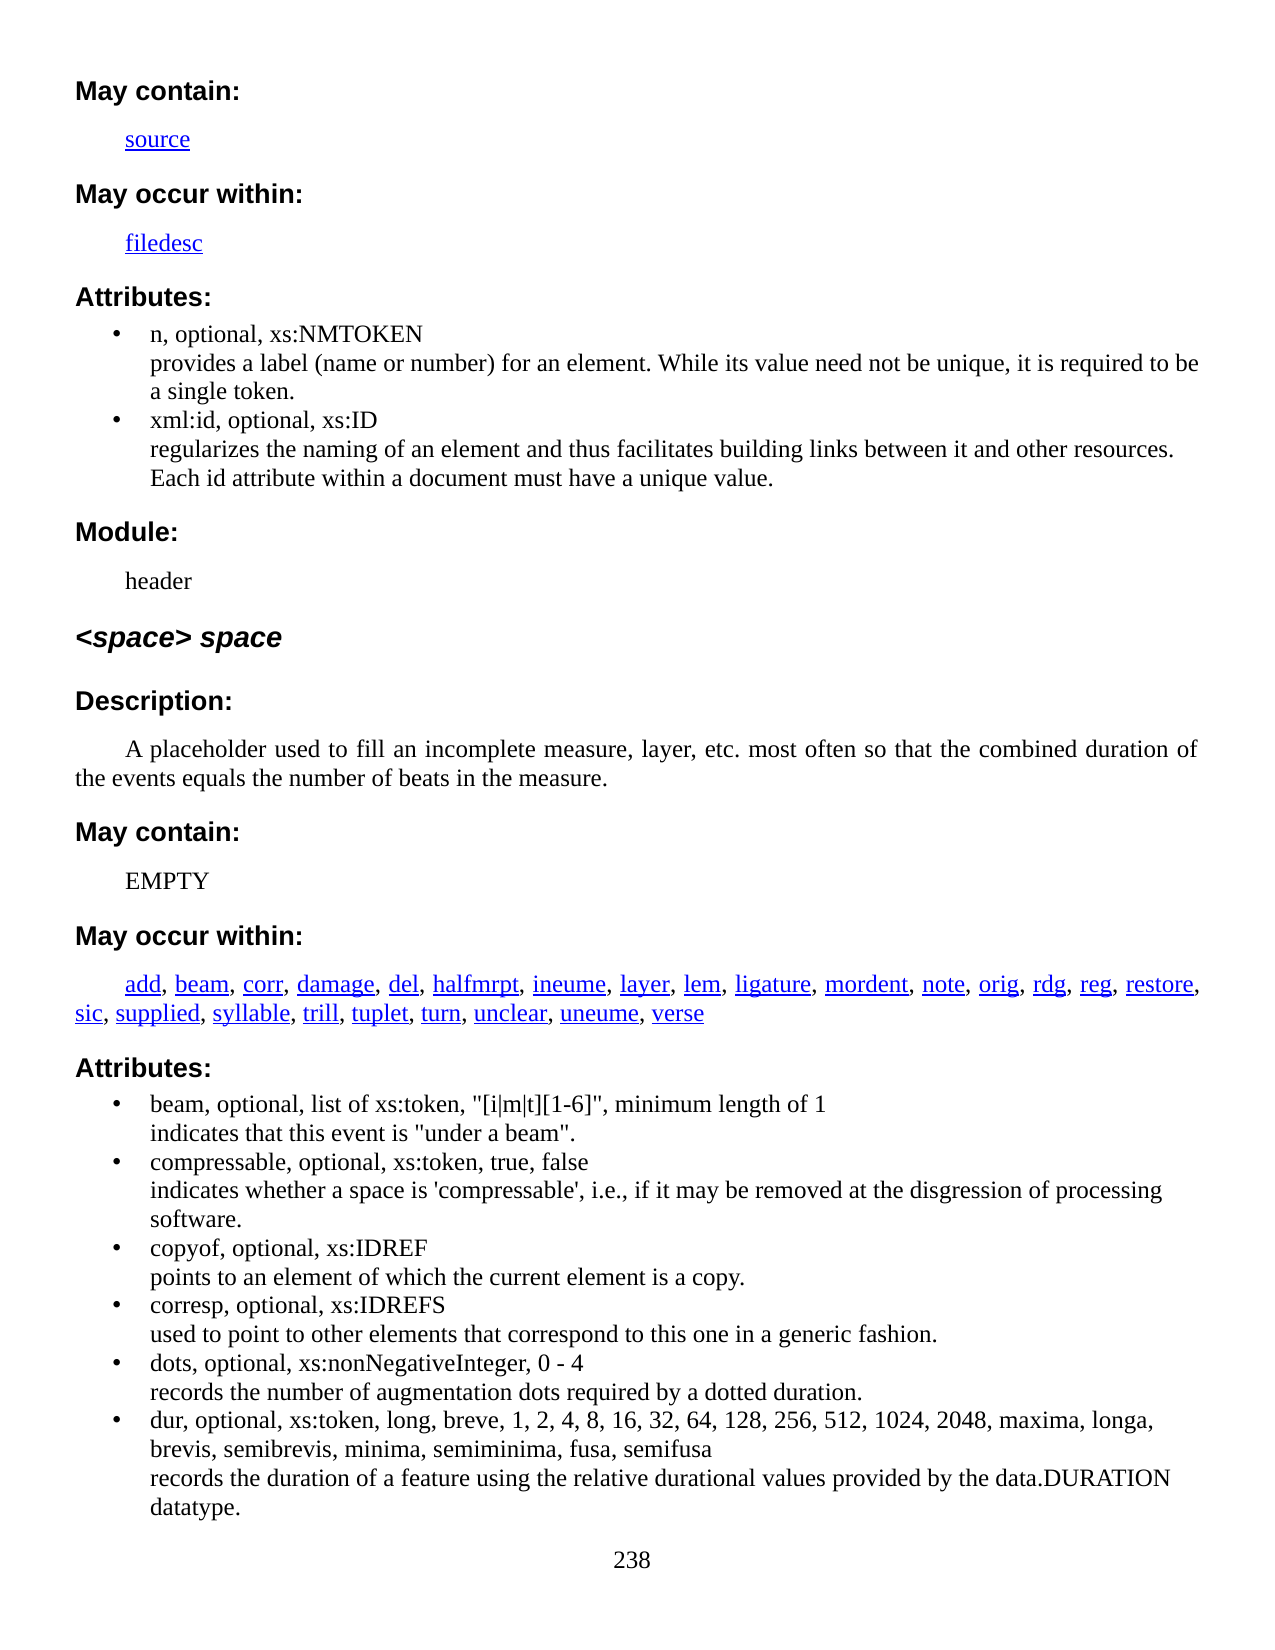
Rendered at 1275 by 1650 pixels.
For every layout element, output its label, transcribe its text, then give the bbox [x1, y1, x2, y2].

list copyof, optional, xs:IDREF points to an element of which the current element is a copy. [112, 1233, 1200, 1290]
subtitle May occur within: [75, 920, 1200, 951]
text A placeholder used to fill an incomplete measure, layer, etc. most often so that the combined duration of the events equals the number of beats in the measure. [75, 734, 1200, 791]
text source [75, 124, 1200, 153]
subtitle Module: [75, 516, 1200, 548]
subtitle Attributes: [75, 281, 1200, 313]
subtitle <space> space [75, 620, 1200, 653]
subtitle May contain: [75, 75, 1200, 106]
list corresp, optional, xs:IDREFS used to point to other elements that correspond to this one in a generic fashion. [112, 1290, 1200, 1348]
list beam, optional, list of xs:token, "[i|m|t][1-6]", minimum length of 1 indicates that this event is "under a beam". [112, 1089, 1200, 1147]
subtitle Attributes: [75, 1052, 1200, 1083]
text add, beam, corr, damage, del, halfmrpt, ineume, layer, lem, ligature, mordent, note, orig, rdg, reg, restore, sic, supplied, syllable, trill, tuplet, turn, unclear, uneume, verse [75, 969, 1200, 1027]
list n, optional, xs:NMTOKEN provides a label (name or number) for an element. While its value need not be unique, it is required to be a single token. [112, 319, 1200, 405]
list compressable, optional, xs:token, true, false indicates whether a space is 'compressable', i.e., if it may be removed at the disgression of processing software. [112, 1147, 1200, 1233]
subtitle May occur within: [75, 178, 1200, 209]
subtitle Description: [75, 684, 1200, 716]
text header [75, 566, 1200, 595]
list dots, optional, xs:nonNegativeInteger, 0 - 4 records the number of augmentation dots required by a dotted duration. [112, 1348, 1200, 1405]
text EMPTY [75, 866, 1200, 895]
subtitle May contain: [75, 816, 1200, 848]
list xml:id, optional, xs:ID regularizes the naming of an element and thus facilitates building links between it and other resources. Each id attribute within a document must have a unique value. [112, 405, 1200, 491]
list dur, optional, xs:token, long, breve, 1, 2, 4, 8, 16, 32, 64, 128, 256, 512, 1024, 2048, maxima, longa, brevis, semibrevis, minima, semiminima, fusa, semifusa records the duration of a feature using the relative durational values provided by the data.DURATION datatype. [112, 1405, 1200, 1520]
text filedesc [75, 228, 1200, 256]
